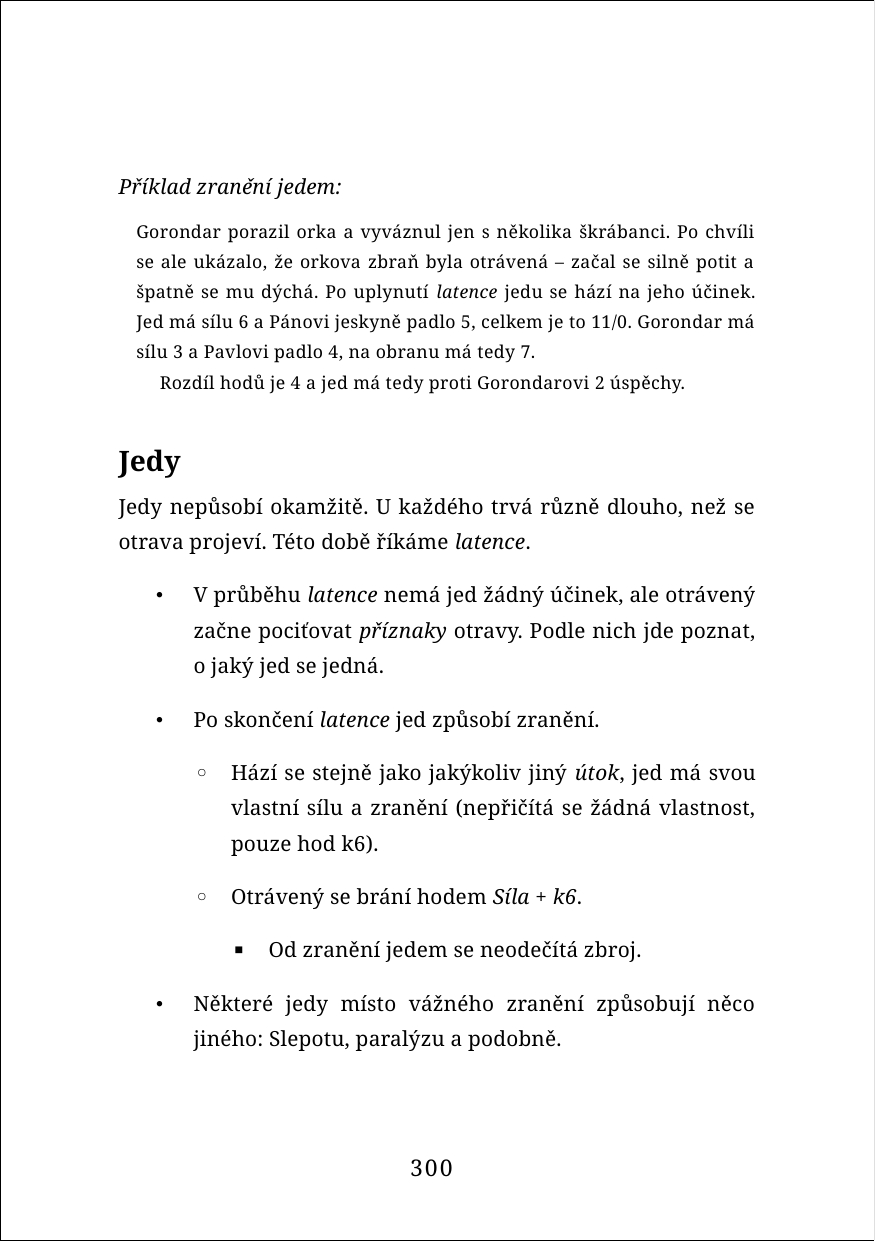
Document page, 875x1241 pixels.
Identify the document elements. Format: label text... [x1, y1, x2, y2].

list Od zranění jedem se neodečítá zbroj. [231, 936, 756, 964]
list Některé jedy místo vážného zranění způsobují něco jiného: Slepotu, paralýzu a podobně. [156, 989, 756, 1053]
subtitle Jedy [118, 442, 756, 480]
list Hází se stejně jako jakýkoliv jiný útok, jed má svou vlastní sílu a zranění (nepřičítá se žádná vlastnost, pouze hod k6). [193, 758, 756, 857]
list Po skončení latence jed způsobí zranění. [156, 705, 756, 733]
text Příklad zranění jedem: [118, 172, 756, 200]
text Gorondar porazil orka a vyváznul jen s několika škrábanci. Po chvíli se ale ukázalo, že orkova zbraň byla otrávená – začal se silně potit a špatně se mu dýchá. Po uplynutí latence jedu se hází na jeho účinek. Jed má sílu 6 a Pánovi jeskyně padlo 5, celkem je to 11/0. Gorondar má sílu 3 a Pavlovi padlo 4, na obranu má tedy 7. Rozdíl hodů je 4 a jed má tedy proti Gorondarovi 2 úspěchy. [136, 219, 756, 394]
list V průběhu latence nemá jed žádný účinek, ale otrávený začne pociťovat příznaky otravy. Podle nich jde poznat, o jaký jed se jedná. [156, 581, 756, 680]
text Jedy nepůsobí okamžitě. U každého trvá různě dlouho, než se otrava projeví. Této době říkáme latence. [118, 492, 756, 556]
list Otrávený se brání hodem Síla + k6. [193, 882, 756, 911]
